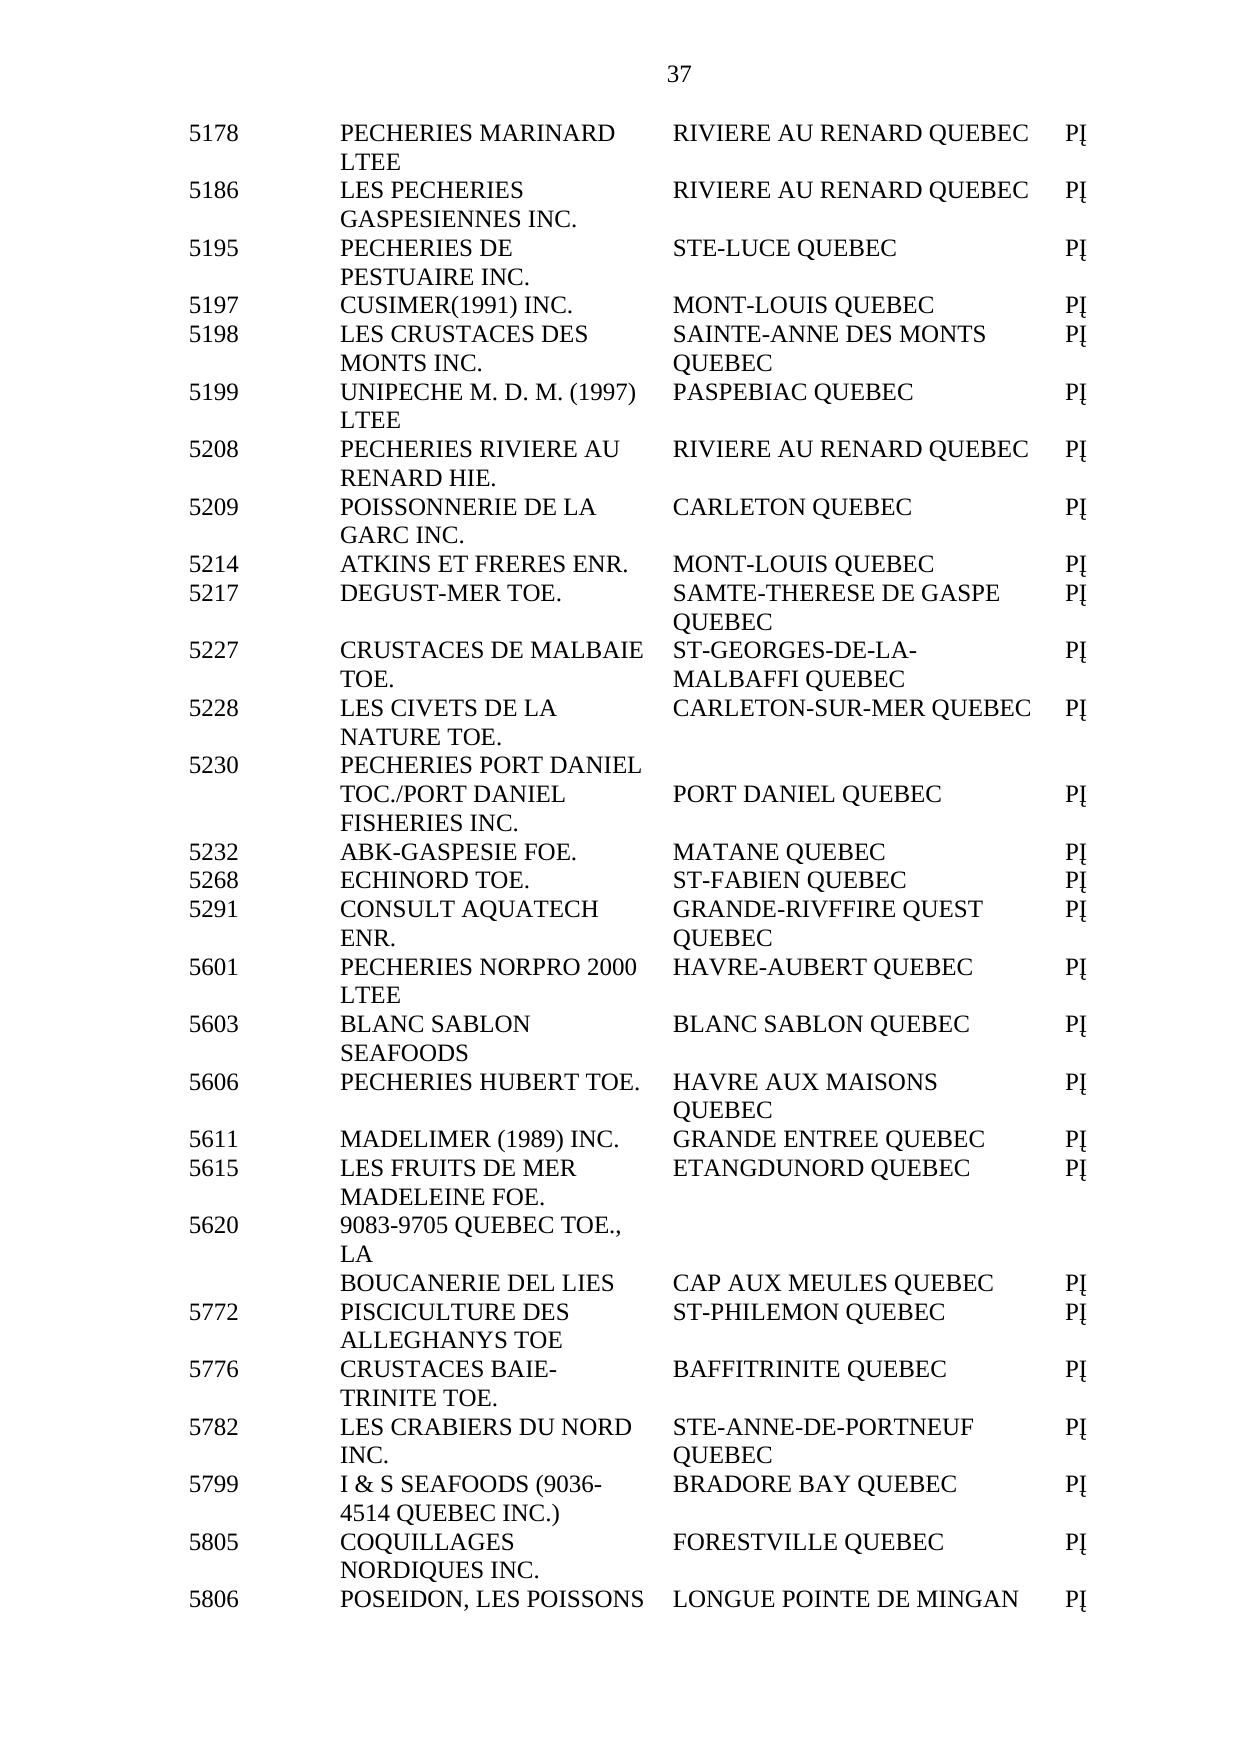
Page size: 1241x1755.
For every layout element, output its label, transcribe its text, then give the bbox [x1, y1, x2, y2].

table_cell SAINTE-ANNE DES MONTS QUEBEC [661, 319, 1053, 377]
table_cell [1054, 1211, 1204, 1268]
table_cell Fisheries Inc. [329, 808, 661, 837]
table_cell ST-FABIEN QUEBEC [661, 866, 1053, 894]
table_cell Consult Aquatech Enr. [329, 894, 661, 952]
table_cell BRADORE BAY QUEBEC [661, 1469, 1053, 1527]
table_cell Poissonnerie de la Garc Inc. [329, 492, 661, 549]
table_cell GRANDE ENTREE QUEBEC [661, 1124, 1053, 1153]
table_cell Crustaces Baie-Trinite toe. [329, 1354, 661, 1412]
table_cell Les Crustaces Des Monts Inc. [329, 319, 661, 377]
table_cell 5772 [177, 1297, 328, 1354]
table_cell STE-ANNE-DE-PORTNEUF QUEBEC [661, 1412, 1053, 1469]
table_cell PĮ [1054, 1124, 1204, 1153]
table_cell MONT-LOUIS QUEBEC [661, 291, 1053, 319]
table_cell SAMTE-THERESE DE GASPE QUEBEC [661, 578, 1053, 636]
table_cell MATANE QUEBEC [661, 837, 1053, 866]
table_cell 5232 [177, 837, 328, 866]
table_cell [661, 808, 1053, 837]
table_cell PĮ [1054, 1268, 1204, 1297]
table_cell CARLETON QUEBEC [661, 492, 1053, 549]
table_cell FORESTVILLE QUEBEC [661, 1527, 1053, 1584]
table_cell Les Fruits de Mer Madeleine foe. [329, 1153, 661, 1211]
table_cell [177, 808, 328, 837]
table_cell PĮ [1054, 1412, 1204, 1469]
table_cell Les Crabiers Du Nord Inc. [329, 1412, 661, 1469]
table_cell PĮ [1054, 1527, 1204, 1584]
table_cell RIVIERE AU RENARD QUEBEC [661, 434, 1053, 492]
table_cell PĮ [1054, 176, 1204, 233]
table_cell 5214 [177, 549, 328, 578]
table_cell PĮ [1054, 1297, 1204, 1354]
table_cell 5217 [177, 578, 328, 636]
table_cell [177, 779, 328, 808]
table_cell [661, 751, 1053, 779]
table_cell 5291 [177, 894, 328, 952]
table_cell toc./Port Daniel [329, 779, 661, 808]
table_cell PĮ [1054, 291, 1204, 319]
table_cell Pecheries de PEstuaire Inc. [329, 233, 661, 291]
table_cell 9083-9705 Quebec toe., La [329, 1211, 661, 1268]
table_cell 5620 [177, 1211, 328, 1268]
table_cell 5782 [177, 1412, 328, 1469]
table_cell Pecheries Riviere au Renard hie. [329, 434, 661, 492]
table_cell Crustaces De Malbaie toe. [329, 636, 661, 693]
table_cell PĮ [1054, 1153, 1204, 1211]
table_cell PĮ [1054, 952, 1204, 1009]
table_cell Unipeche M. D. M. (1997) Ltee [329, 377, 661, 434]
table_cell Les Pecheries Gaspesiennes Inc. [329, 176, 661, 233]
table_cell Pecheries Hubert toe. [329, 1067, 661, 1124]
table_cell STE-LUCE QUEBEC [661, 233, 1053, 291]
table_cell PĮ [1054, 377, 1204, 434]
table_cell PĮ [1054, 1469, 1204, 1527]
table_cell 5611 [177, 1124, 328, 1153]
table_cell 5806 [177, 1584, 328, 1613]
table_cell 5195 [177, 233, 328, 291]
table_cell Coquillages Nordiques Inc. [329, 1527, 661, 1584]
table_cell PĮ [1054, 549, 1204, 578]
table_cell 5615 [177, 1153, 328, 1211]
table_cell BLANC SABLON SEAFOODS [329, 1009, 661, 1067]
table_cell BAFFITRINITE QUEBEC [661, 1354, 1053, 1412]
table_cell PĮ [1054, 319, 1204, 377]
table_cell Atkins et Freres Enr. [329, 549, 661, 578]
table_cell [177, 1268, 328, 1297]
table_cell PĮ [1054, 894, 1204, 952]
table_cell PĮ [1054, 1067, 1204, 1124]
table_cell PĮ [1054, 434, 1204, 492]
table_cell ST-GEORGES-DE-LA-MALBAffi QUEBEC [661, 636, 1053, 693]
table_cell 5230 [177, 751, 328, 779]
table_cell Pisciculture Des Alleghanys toe [329, 1297, 661, 1354]
table_cell RIVIERE AU RENARD QUEBEC [661, 118, 1053, 176]
table_cell PĮ [1054, 1009, 1204, 1067]
table_cell PĮ [1054, 779, 1204, 808]
table_cell Poseidon, Les Poissons [329, 1584, 661, 1613]
table_cell 5228 [177, 693, 328, 751]
table_cell [1054, 751, 1204, 779]
table_cell Pecheries Marinard Ltee [329, 118, 661, 176]
table_cell PĮ [1054, 118, 1204, 176]
table_cell Echinord toe. [329, 866, 661, 894]
table_cell Pecheries Port Daniel [329, 751, 661, 779]
table_cell CAP AUX MEULES QUEBEC [661, 1268, 1053, 1297]
table_cell PĮ [1054, 866, 1204, 894]
table_cell ABK-Gaspesie foe. [329, 837, 661, 866]
table_cell PĮ [1054, 693, 1204, 751]
table_cell PĮ [1054, 578, 1204, 636]
table_cell PORT DANIEL QUEBEC [661, 779, 1053, 808]
table_cell 5268 [177, 866, 328, 894]
table_cell 5601 [177, 952, 328, 1009]
table_cell Madelimer (1989) Inc. [329, 1124, 661, 1153]
table_cell Cusimer(1991) Inc. [329, 291, 661, 319]
table_cell PĮ [1054, 837, 1204, 866]
table_cell RIVIERE AU RENARD QUEBEC [661, 176, 1053, 233]
table_cell Les Civets de la Nature toe. [329, 693, 661, 751]
table_cell 5606 [177, 1067, 328, 1124]
table_cell 5186 [177, 176, 328, 233]
table_cell 5178 [177, 118, 328, 176]
table_cell CARLETON-SUR-MER QUEBEC [661, 693, 1053, 751]
table_cell 5805 [177, 1527, 328, 1584]
table_cell PĮ [1054, 1354, 1204, 1412]
table_cell HAVRE AUX MAISONS QUEBEC [661, 1067, 1053, 1124]
table_cell ST-PHILEMON QUEBEC [661, 1297, 1053, 1354]
table_cell 5799 [177, 1469, 328, 1527]
table_cell PĮ [1054, 492, 1204, 549]
table_cell LONGUE POINTE DE MINGAN [661, 1584, 1053, 1613]
table_cell Boucanerie del lies [329, 1268, 661, 1297]
table_cell 5208 [177, 434, 328, 492]
table_cell BLANC SABLON QUEBEC [661, 1009, 1053, 1067]
table_cell MONT-LOUIS QUEBEC [661, 549, 1053, 578]
table_cell Degust-Mer toe. [329, 578, 661, 636]
table_cell 5776 [177, 1354, 328, 1412]
table_cell GRANDE-RIVffiRE QUEST QUEBEC [661, 894, 1053, 952]
table_cell [1054, 808, 1204, 837]
table_cell 5198 [177, 319, 328, 377]
table_cell PĮ [1054, 1584, 1204, 1613]
table_cell HAVRE-AUBERT QUEBEC [661, 952, 1053, 1009]
table_cell PĮ [1054, 636, 1204, 693]
table_cell 5197 [177, 291, 328, 319]
table_cell Pecheries Norpro 2000 Ltee [329, 952, 661, 1009]
table_cell I & S Seafoods (9036-4514 Quebec Inc.) [329, 1469, 661, 1527]
table_cell PASPEBIAC QUEBEC [661, 377, 1053, 434]
table_cell 5199 [177, 377, 328, 434]
table_cell 5603 [177, 1009, 328, 1067]
table_cell [661, 1211, 1053, 1268]
table_cell 5227 [177, 636, 328, 693]
table_cell ETANGDUNORD QUEBEC [661, 1153, 1053, 1211]
table_cell 5209 [177, 492, 328, 549]
table_cell PĮ [1054, 233, 1204, 291]
